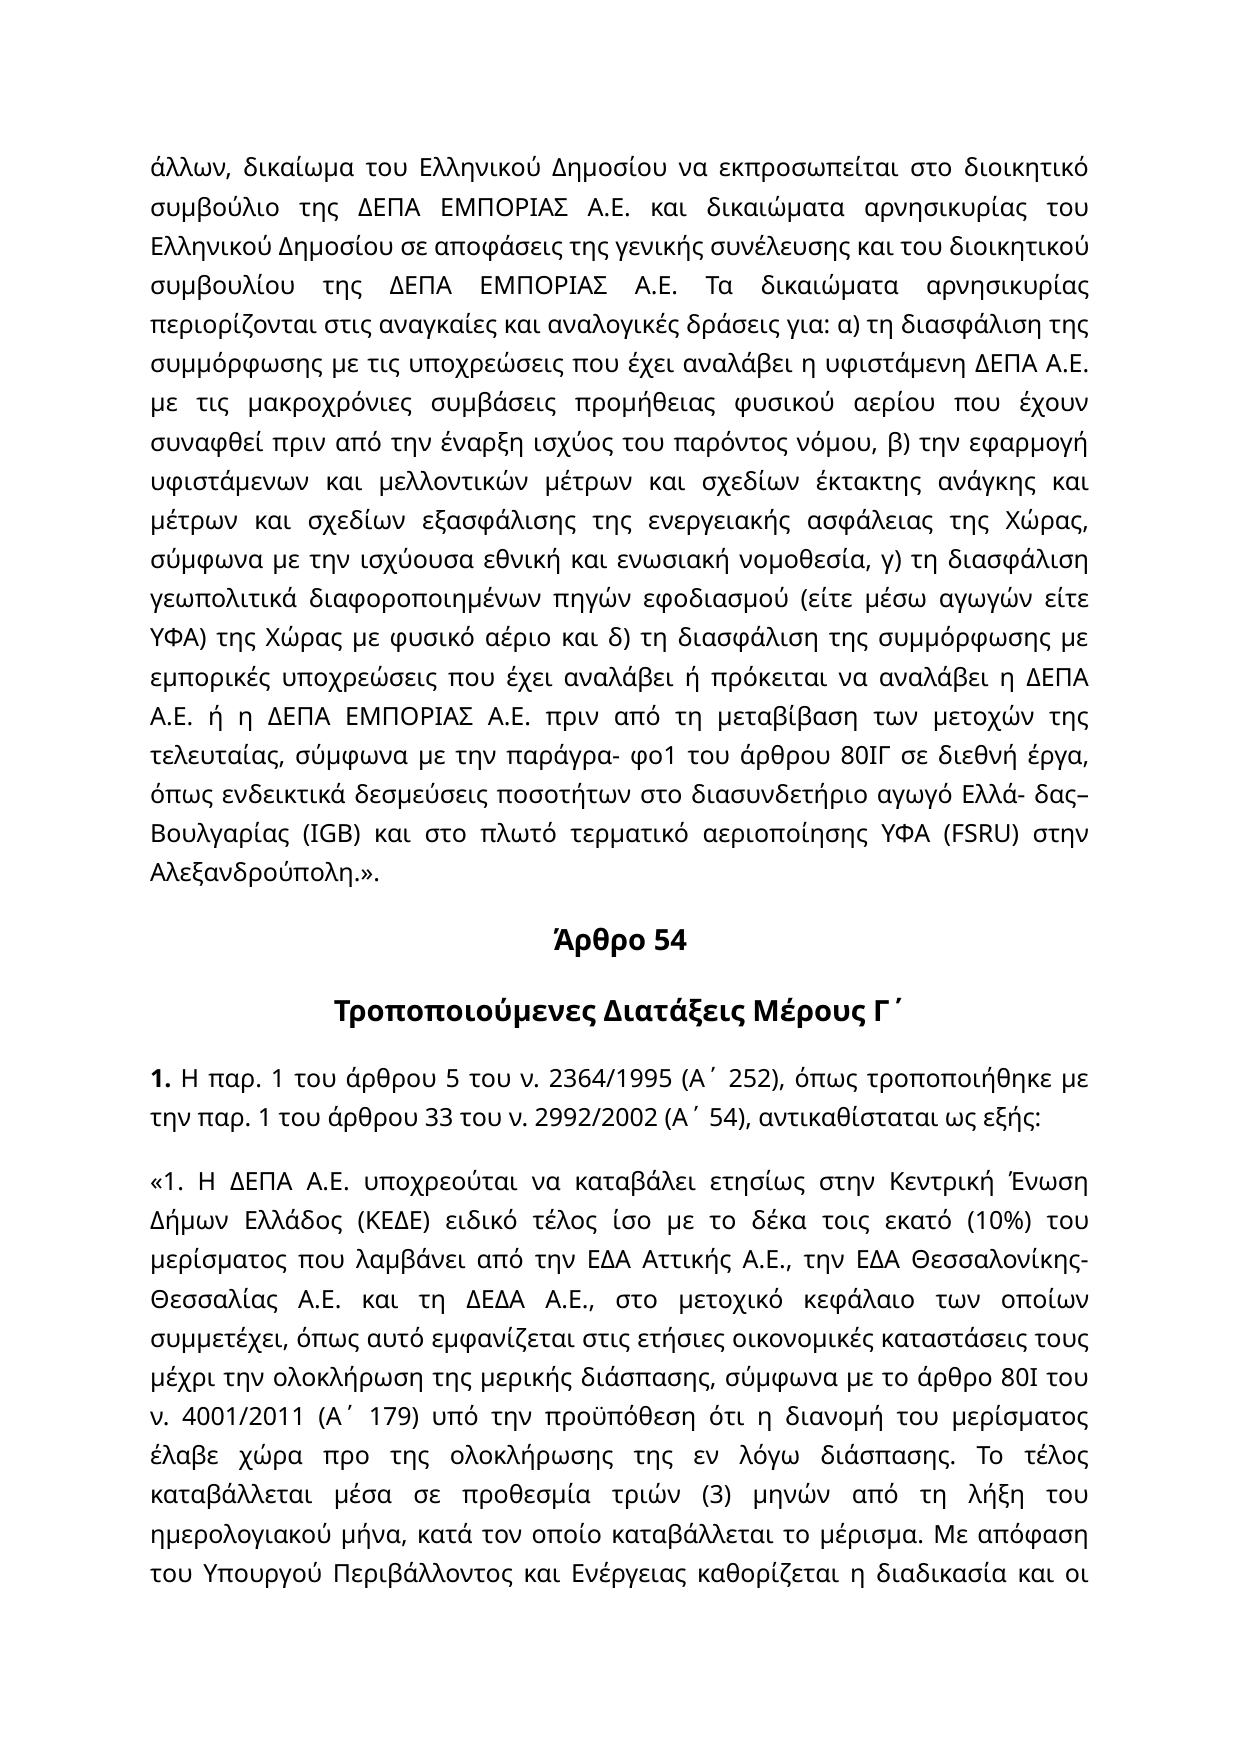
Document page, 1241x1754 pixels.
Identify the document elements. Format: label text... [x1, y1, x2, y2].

subtitle Τροποποιούμενες Διατάξεις Μέρους Γ΄ [150, 990, 1090, 1029]
text άλλων, δικαίωμα του Ελληνικού Δημοσίου να εκπροσωπείται στο διοικητικό συμβούλιο της ΔΕΠΑ ΕΜΠΟΡΙΑΣ Α.Ε. και δικαιώματα αρνησικυρίας του Ελληνικού Δημοσίου σε αποφάσεις της γενικής συνέλευσης και του διοικητικού συμβουλίου της ΔΕΠΑ ΕΜΠΟΡΙΑΣ Α.Ε. Τα δικαιώματα αρνησικυρίας περιορίζονται στις αναγκαίες και αναλογικές δράσεις για: α) τη διασφάλιση της συμμόρφωσης με τις υποχρεώσεις που έχει αναλάβει η υφιστάμενη ΔΕΠΑ Α.Ε. με τις μακροχρόνιες συμβάσεις προμήθειας φυσικού αερίου που έχουν συναφθεί πριν από την έναρξη ισχύος του παρόντος νόμου, β) την εφαρμογή υφιστάμενων και μελλοντικών μέτρων και σχεδίων έκτακτης ανάγκης και μέτρων και σχεδίων εξασφάλισης της ενεργειακής ασφάλειας της Χώρας, σύμφωνα με την ισχύουσα εθνική και ενωσιακή νομοθεσία, γ) τη διασφάλιση γεωπολιτικά διαφοροποιημένων πηγών εφοδιασμού (είτε μέσω αγωγών είτε ΥΦΑ) της Χώρας με φυσικό αέριο και δ) τη διασφάλιση της συμμόρφωσης με εμπορικές υποχρεώσεις που έχει αναλάβει ή πρόκειται να αναλάβει η ΔΕΠΑ Α.Ε. ή η ΔΕΠΑ ΕΜΠΟΡΙΑΣ Α.Ε. πριν από τη μεταβίβαση των μετοχών της τελευταίας, σύμφωνα με την παράγρα- φο1 του άρθρου 80ΙΓ σε διεθνή έργα, όπως ενδεικτικά δεσμεύσεις ποσοτήτων στο διασυνδετήριο αγωγό Ελλά- δας–Βουλγαρίας (IGB) και στο πλωτό τερματικό αεριοποίησης ΥΦΑ (FSRU) στην Αλεξανδρούπολη.». [150, 150, 1090, 889]
subtitle Άρθρο 54 [150, 919, 1090, 959]
text «1. Η ΔΕΠΑ Α.Ε. υποχρεούται να καταβάλει ετησίως στην Κεντρική Ένωση Δήμων Ελλάδος (ΚΕΔΕ) ειδικό τέλος ίσο με το δέκα τοις εκατό (10%) του μερίσματος που λαμβάνει από την ΕΔΑ Αττικής Α.Ε., την ΕΔΑ Θεσσαλονίκης- Θεσσαλίας Α.Ε. και τη ΔΕΔΑ Α.Ε., στο μετοχικό κεφάλαιο των οποίων συμμετέχει, όπως αυτό εμφανίζεται στις ετήσιες οικονομικές καταστάσεις τους μέχρι την ολοκλήρωση της μερικής διάσπασης, σύμφωνα με το άρθρο 80Ι του ν. 4001/2011 (A΄ 179) υπό την προϋπόθεση ότι η διανομή του μερίσματος έλαβε χώρα προ της ολοκλήρωσης της εν λόγω διάσπασης. Το τέλος καταβάλλεται μέσα σε προθεσμία τριών (3) μηνών από τη λήξη του ημερολογιακού μήνα, κατά τον οποίο καταβάλλεται το μέρισμα. Με απόφαση του Υπουργού Περιβάλλοντος και Ενέργειας καθορίζεται η διαδικασία και οι [150, 1164, 1090, 1589]
text 1. Η παρ. 1 του άρθρου 5 του ν. 2364/1995 (A΄ 252), όπως τροποποιήθηκε με την παρ. 1 του άρθρου 33 του ν. 2992/2002 (A΄ 54), αντικαθίσταται ως εξής: [150, 1060, 1090, 1134]
